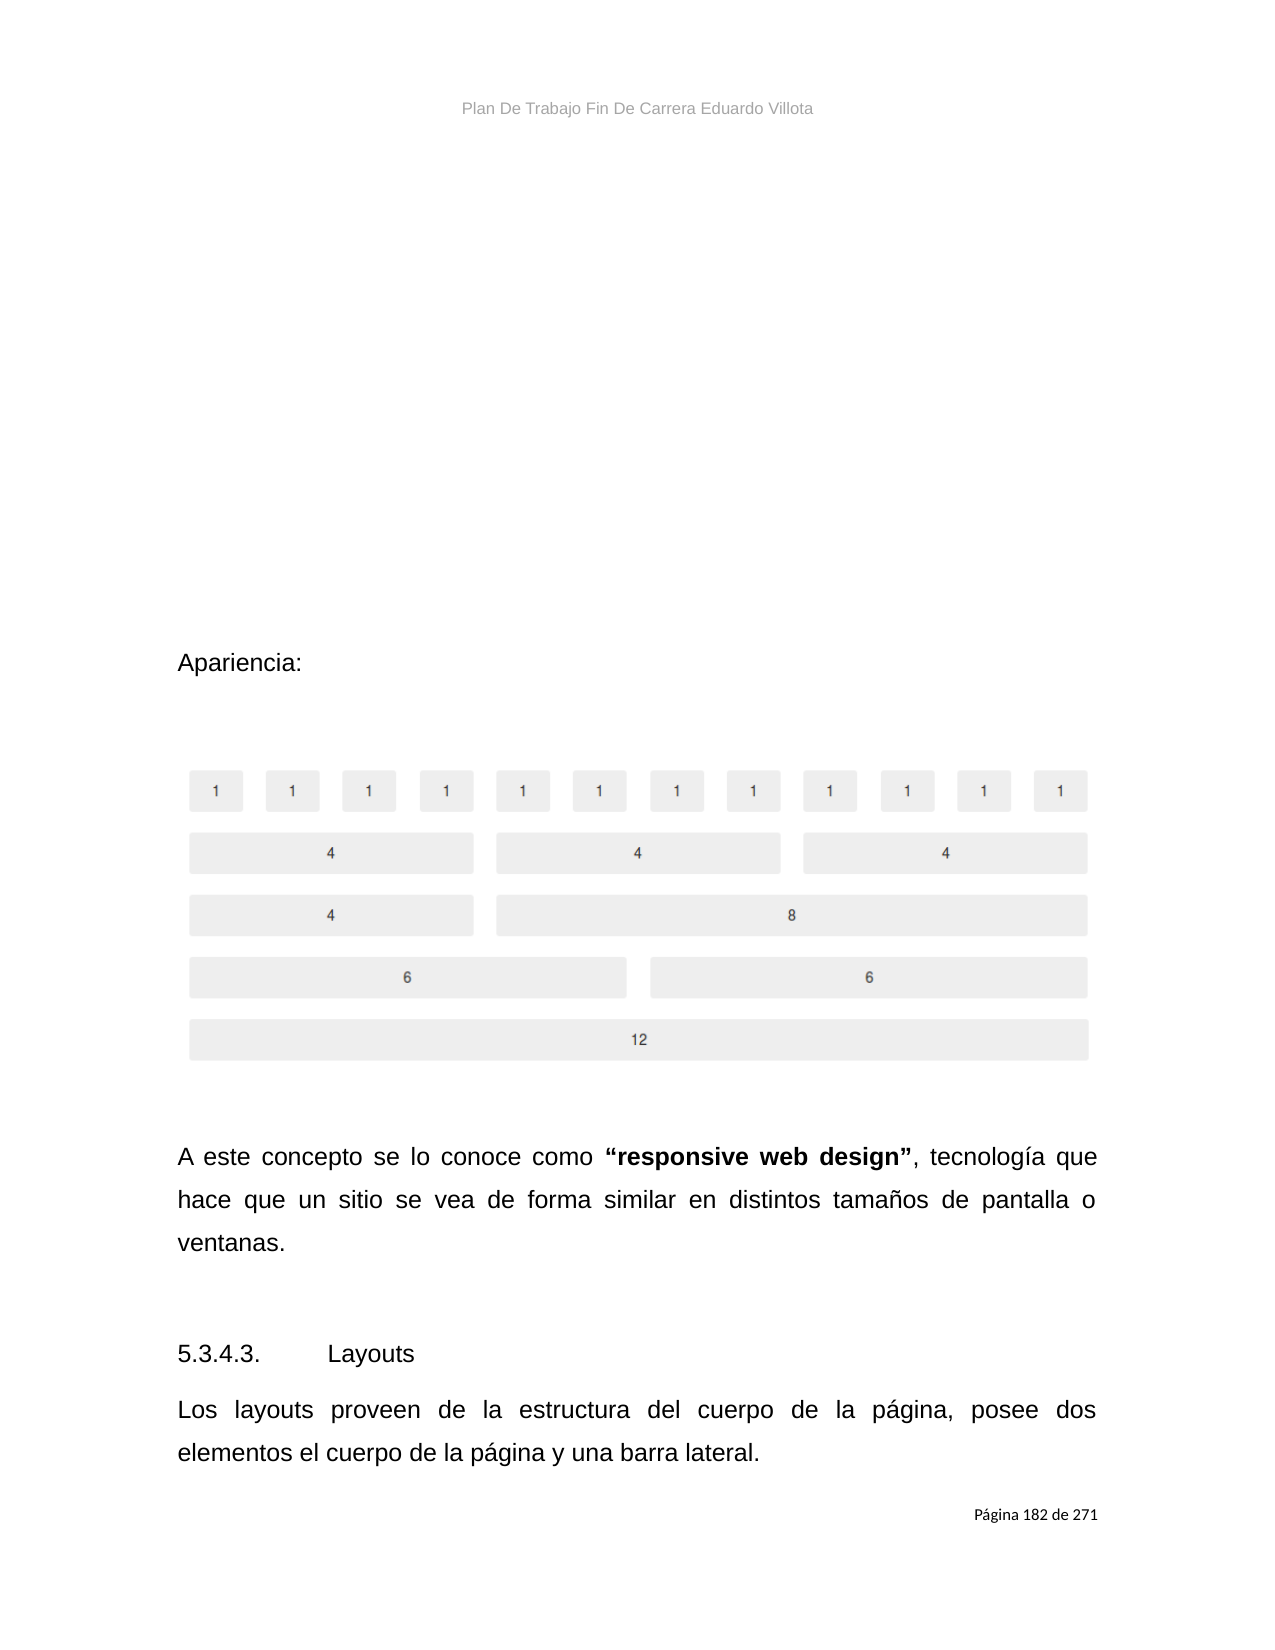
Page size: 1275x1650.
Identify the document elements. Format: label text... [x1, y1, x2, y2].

text Los layouts proveen de la estructura del cuerpo de la página, posee dos elementos el cuerpo de la página y una barra lateral. [177, 1394, 1098, 1466]
text A este concepto se lo conoce como “responsive web design”, tecnología que hace que un sitio se vea de forma similar en distintos tamaños de pantalla o ventanas. [177, 1141, 1098, 1256]
picture [177, 759, 1098, 1072]
text Apariencia: [177, 648, 1098, 677]
text 5.3.4.3. Layouts [177, 1339, 1098, 1368]
